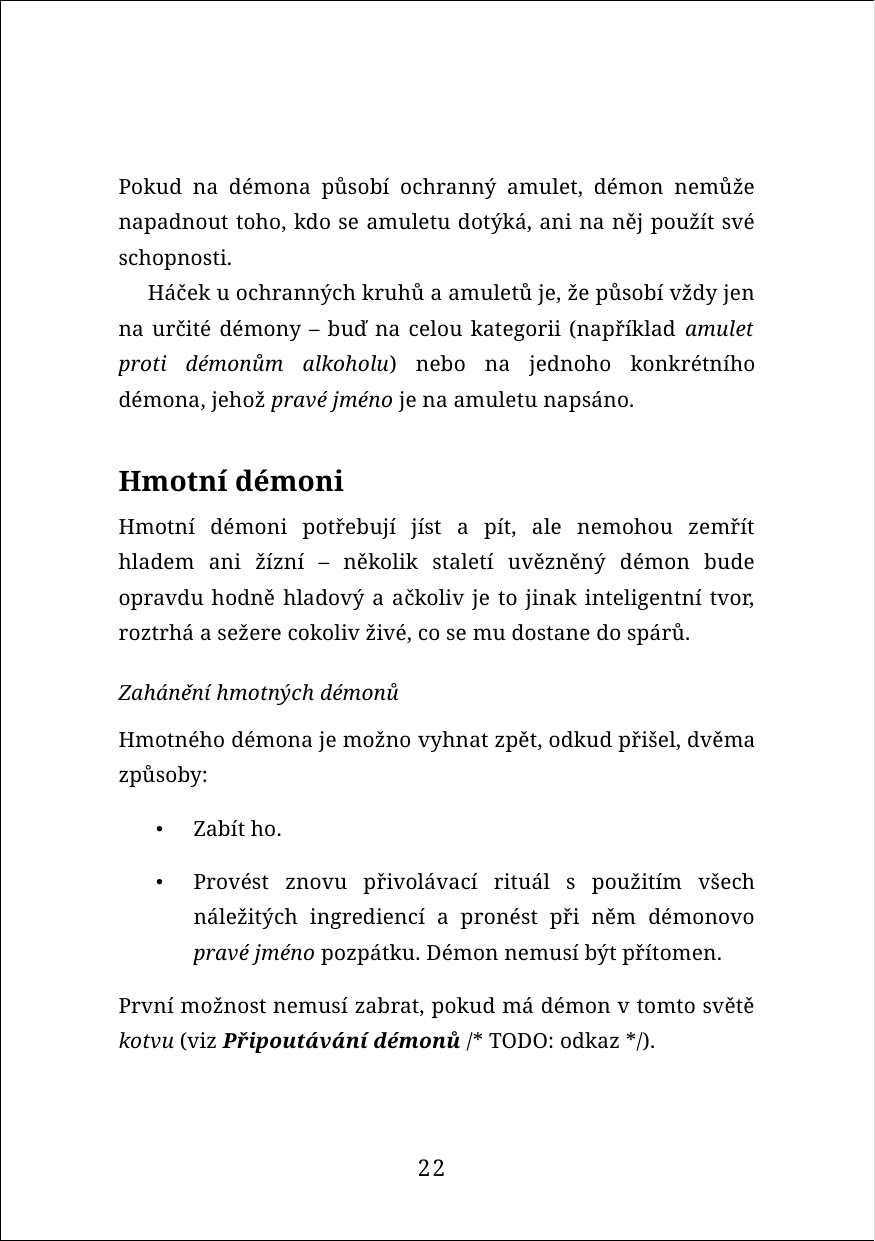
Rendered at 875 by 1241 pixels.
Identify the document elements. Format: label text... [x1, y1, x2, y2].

subtitle Hmotní démoni [118, 462, 756, 500]
list Zabít ho. [156, 814, 756, 842]
text Hmotného démona je možno vyhnat zpět, odkud přišel, dvěma způsoby: [118, 725, 756, 789]
text Zahánění hmotných démonů [118, 678, 756, 706]
text Hmotní démoni potřebují jíst a pít, ale nemohou zemřít hladem ani žízní – několik staletí uvězněný démon bude opravdu hodně hladový a ačkoliv je to jinak inteligentní tvor, roztrhá a sežere cokoliv živé, co se mu dostane do spárů. [118, 512, 756, 647]
list Provést znovu přivolávací rituál s použitím všech náležitých ingrediencí a pronést při něm démonovo pravé jméno pozpátku. Démon nemusí být přítomen. [156, 867, 756, 966]
text Pokud na démona působí ochranný amulet, démon nemůže napadnout toho, kdo se amuletu dotýká, ani na něj použít své schopnosti. Háček u ochranných kruhů a amuletů je, že působí vždy jen na určité démony – buď na celou kategorii (například amulet proti démonům alkoholu) nebo na jednoho konkrétního démona, jehož pravé jméno je na amuletu napsáno. [118, 172, 756, 413]
text První možnost nemusí zabrat, pokud má démon v tomto světě kotvu (viz Připoutávání démonů /* TODO: odkaz */). [118, 991, 756, 1055]
